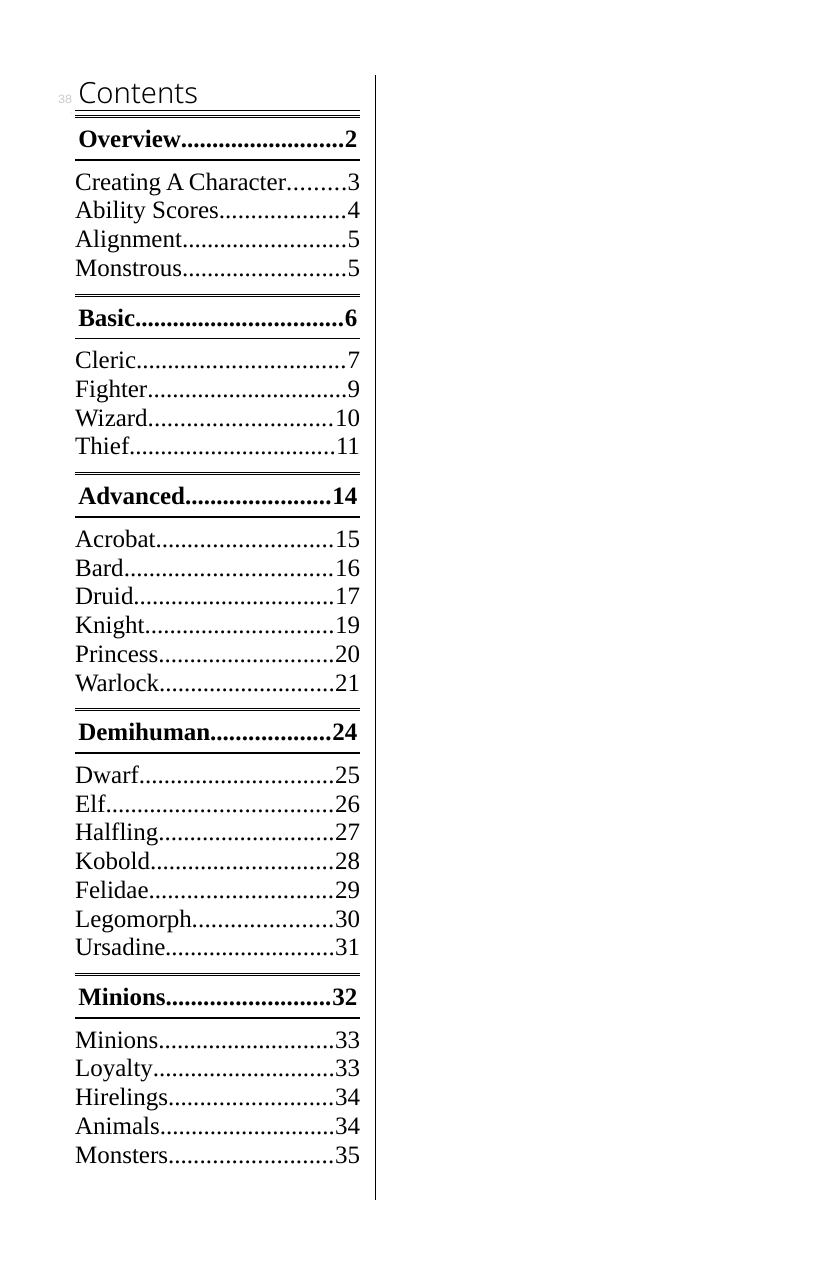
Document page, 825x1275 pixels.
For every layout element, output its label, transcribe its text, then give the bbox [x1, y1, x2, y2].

text Demihuman 24 [75, 711, 360, 746]
text minions 33 [75, 1019, 360, 1053]
text hirelings 34 [75, 1082, 360, 1111]
text dwarf 25 [75, 754, 360, 789]
text elf 26 [75, 789, 360, 817]
text Advanced 14 [75, 475, 360, 510]
text felidae 29 [75, 875, 360, 904]
text Alignment 5 [75, 224, 360, 245]
text kobold 28 [75, 846, 360, 875]
text Monsters 35 [75, 1132, 360, 1177]
text Basic 6 [75, 297, 360, 332]
text wizard 10 [75, 403, 360, 424]
text princess 20 [75, 639, 360, 660]
text legomorph 30 [75, 904, 360, 925]
text bard 16 [75, 553, 360, 581]
text druid 17 [75, 581, 360, 610]
text Ability Scores 4 [75, 196, 360, 224]
text halfling 27 [75, 817, 360, 846]
text creating a character 3 [75, 161, 360, 196]
text cleric 7 [75, 339, 360, 374]
text thief 11 [75, 424, 360, 469]
text Overview 2 [75, 118, 360, 153]
text ursadine 31 [75, 925, 360, 970]
text acrobat 15 [75, 518, 360, 553]
text Monstrous 5 [75, 245, 360, 291]
text warlock 21 [75, 660, 360, 705]
text knight 19 [75, 610, 360, 639]
text fighter 9 [75, 374, 360, 403]
text Minions 32 [75, 976, 360, 1011]
text loyalty 33 [75, 1053, 360, 1082]
text animals 34 [75, 1111, 360, 1132]
text Contents [75, 75, 360, 110]
